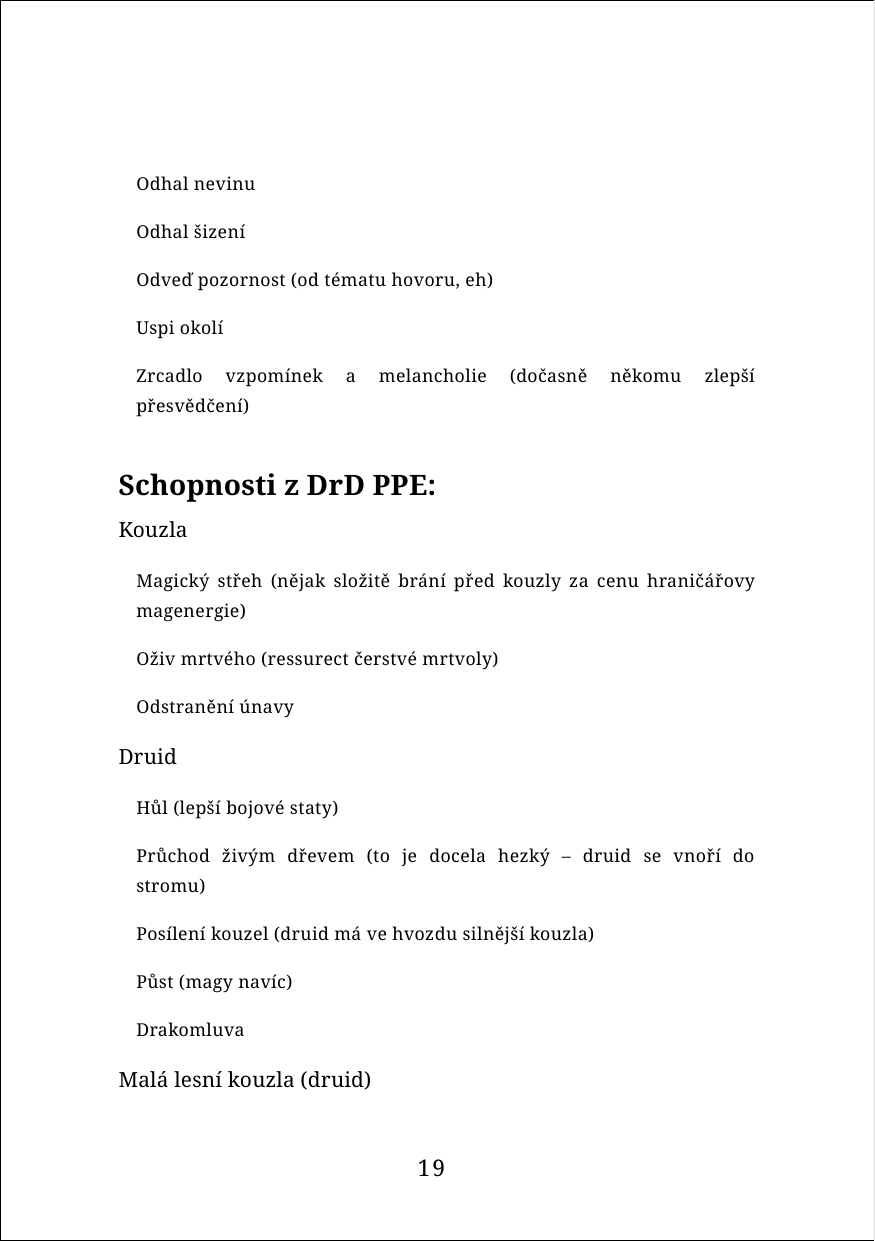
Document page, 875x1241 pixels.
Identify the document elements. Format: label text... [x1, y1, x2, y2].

subtitle Schopnosti z DrD PPE: [118, 465, 756, 503]
text Odveď pozornost (od tématu hovoru, eh) [136, 268, 756, 292]
text Druid [118, 742, 756, 771]
text Odhal šizení [136, 220, 756, 244]
text Uspi okolí [136, 316, 756, 340]
text Kouzla [118, 515, 756, 544]
text Půst (magy navíc) [136, 970, 756, 994]
text Malá lesní kouzla (druid) [118, 1066, 756, 1094]
text Odhal nevinu [136, 172, 756, 196]
text Magický střeh (nějak složitě brání před kouzly za cenu hraničářovy magenergie) [136, 568, 756, 623]
text Průchod živým dřevem (to je docela hezký – druid se vnoří do stromu) [136, 844, 756, 898]
text Odstranění únavy [136, 694, 756, 719]
text Oživ mrtvého (ressurect čerstvé mrtvoly) [136, 647, 756, 671]
text Hůl (lepší bojové staty) [136, 796, 756, 820]
text Zrcadlo vzpomínek a melancholie (dočasně někomu zlepší přesvědčení) [136, 363, 756, 418]
text Drakomluva [136, 1018, 756, 1042]
text Posílení kouzel (druid má ve hvozdu silnější kouzla) [136, 922, 756, 946]
